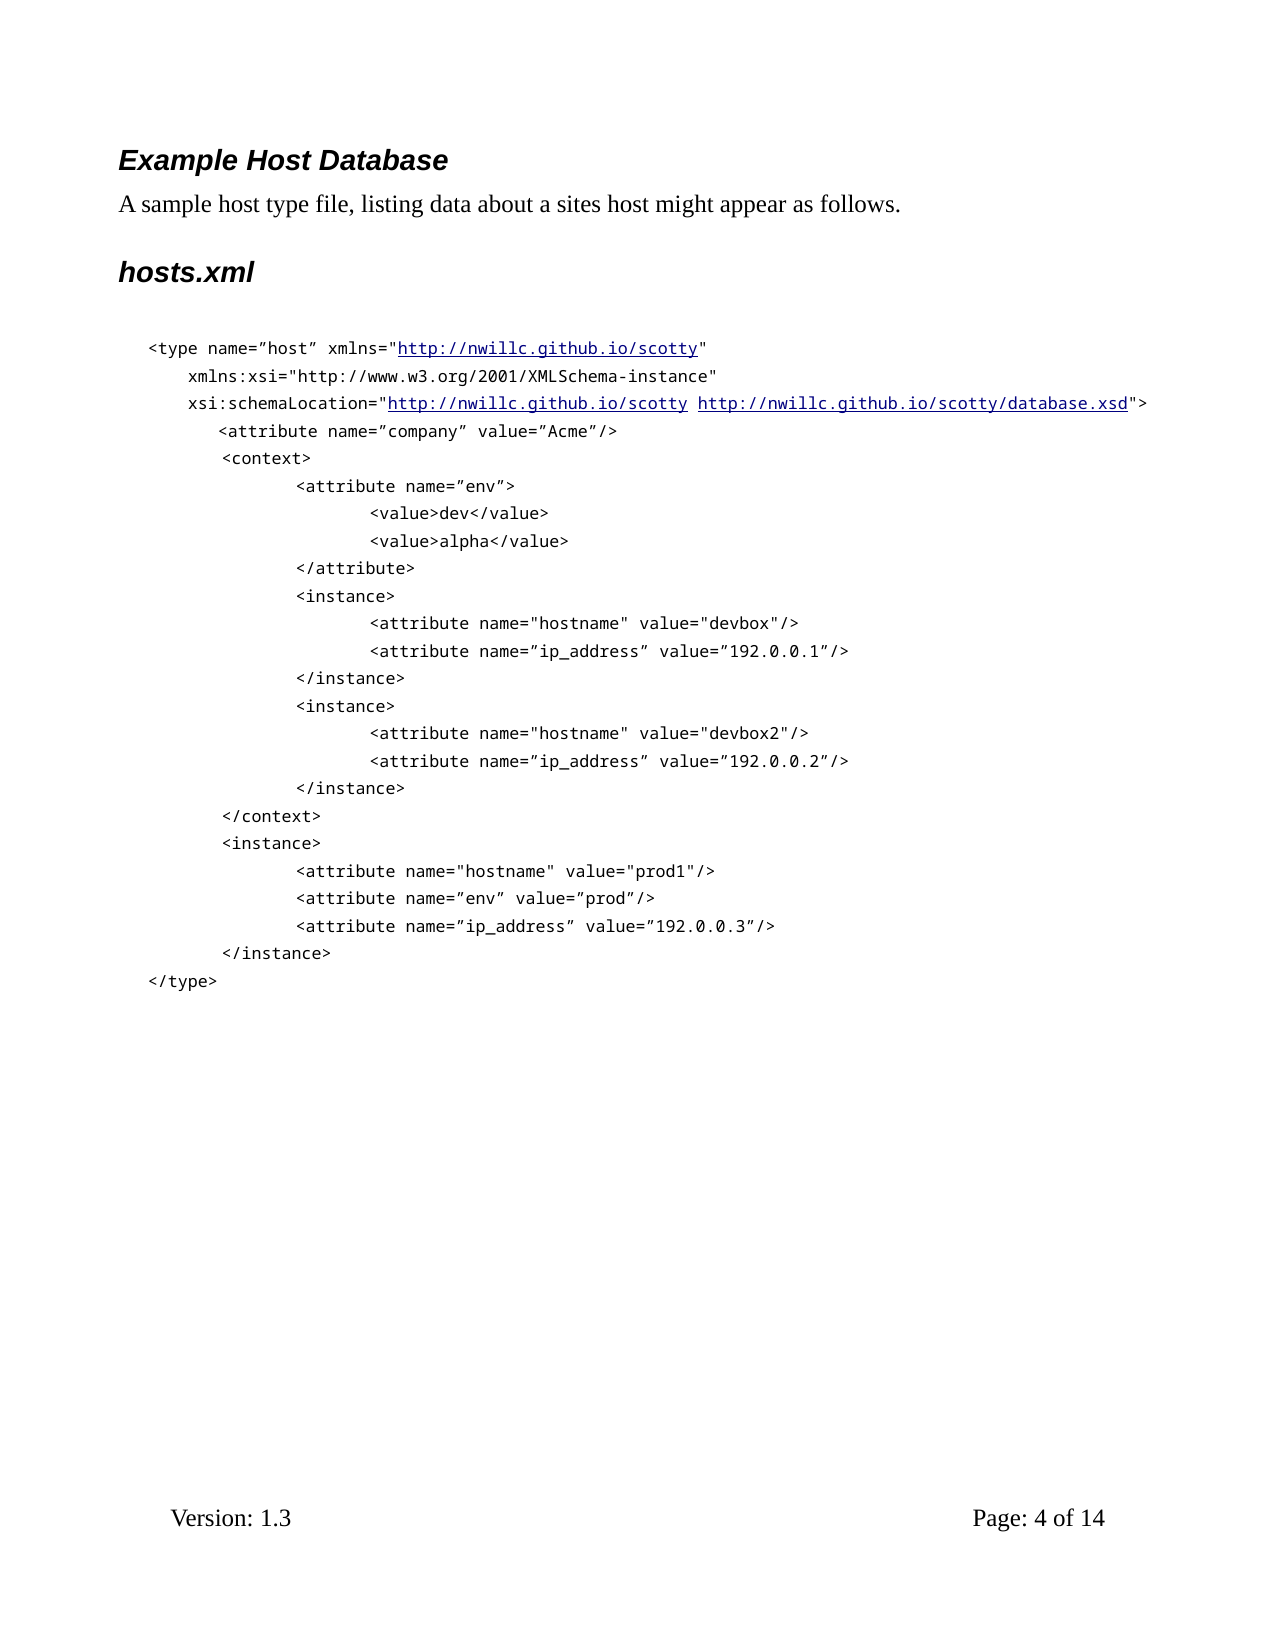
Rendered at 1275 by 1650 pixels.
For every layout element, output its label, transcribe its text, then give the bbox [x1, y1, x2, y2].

text </context> [148, 810, 1157, 825]
text <type name=”host” xmlns="http://nwillc.github.io/scotty" [148, 343, 1157, 358]
text <instance> [148, 590, 1157, 605]
text </type> [148, 975, 1157, 990]
text <attribute name="hostname" value="prod1"/> [148, 865, 1157, 880]
text <attribute name=”env”> [148, 480, 1157, 495]
text </instance> [148, 673, 1157, 688]
text <value>alpha</value> [148, 535, 1157, 550]
text <attribute name="hostname" value="devbox2"/> [148, 728, 1157, 743]
text <attribute name=”ip_address” value=”192.0.0.3”/> [148, 920, 1157, 935]
subtitle hosts.xml [118, 255, 1157, 289]
text <instance> [148, 700, 1157, 715]
text xsi:schemaLocation="http://nwillc.github.io/scotty http://nwillc.github.io/scotty/database.xsd"> [148, 398, 1157, 413]
text </instance> [148, 783, 1157, 798]
text <attribute name="hostname" value="devbox"/> [148, 618, 1157, 633]
text </instance> [148, 948, 1157, 963]
text </attribute> [148, 563, 1157, 578]
text <attribute name=”ip_address” value=”192.0.0.2”/> [148, 755, 1157, 770]
text <attribute name=”ip_address” value=”192.0.0.1”/> [148, 645, 1157, 660]
subtitle Example Host Database [118, 143, 1157, 177]
text <instance> [148, 838, 1157, 853]
text <context> [148, 453, 1157, 468]
text <value>dev</value> [148, 508, 1157, 523]
text <attribute name=”env” value=”prod”/> [148, 893, 1157, 908]
text A sample host type file, listing data about a sites host might appear as follows. [118, 189, 1157, 218]
text <attribute name=”company” value=”Acme”/> [148, 425, 1157, 440]
text xmlns:xsi="http://www.w3.org/2001/XMLSchema-instance" [148, 370, 1157, 385]
